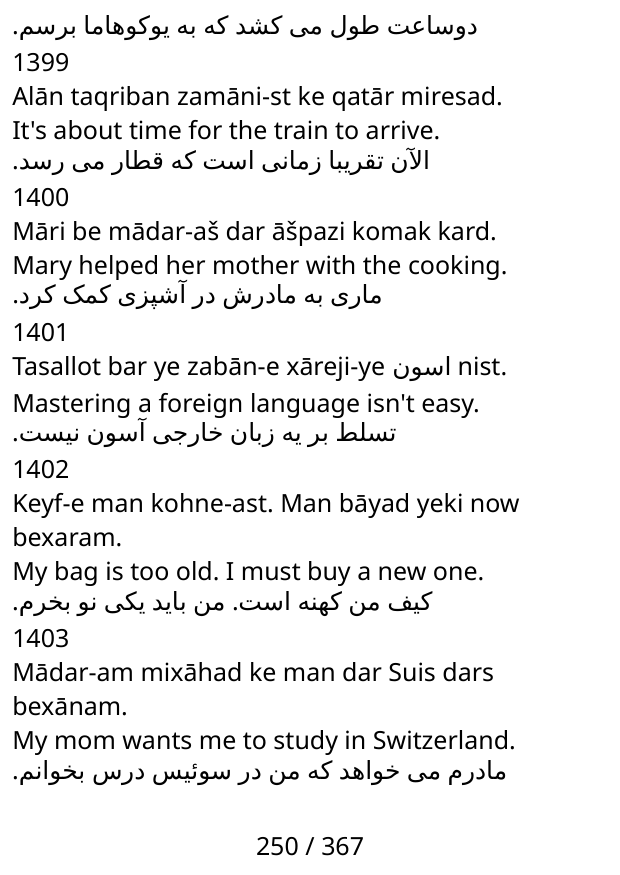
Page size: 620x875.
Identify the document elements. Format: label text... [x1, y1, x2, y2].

text مادرم می خواهد که من در سوئیس درس بخوانم. [12, 757, 607, 789]
text My bag is too old. I must buy a new one. [12, 554, 607, 588]
text Alān taqriban zamāni-st ke qatār mi‌resad. [12, 79, 607, 113]
text Mādar-am mi‌xāhad ke man dar Suis dars bexānam. [12, 655, 607, 723]
text It's about time for the train to arrive. [12, 113, 607, 147]
text Mary helped her mother with the cooking. [12, 247, 607, 282]
text ماری به مادرش در آشپزی کمک کرد. [12, 282, 607, 314]
text تسلط بر یه زبان خارجی آسون نیست. [12, 419, 607, 452]
text My mom wants me to study in Switzerland. [12, 723, 607, 757]
text کیف من کهنه است. من باید یکی نو بخرم. [12, 588, 607, 621]
text الآن تقریبا زمانی است که قطار می رسد. [12, 147, 607, 179]
text 1400 [12, 179, 607, 213]
text Tasallot bar ye zabān-e xāreji-ye اسون nist. [12, 348, 607, 385]
text دوساعت طول می کشد که به یوکوهاما برسم. [12, 12, 607, 44]
text Māri be mādar-aš dar āšpazi komak kard. [12, 213, 607, 247]
text Keyf-e man kohne-ast. Man bāyad yeki now bexaram. [12, 486, 607, 554]
text 1401 [12, 314, 607, 348]
text 1399 [12, 44, 607, 79]
text 1402 [12, 452, 607, 486]
text 1403 [12, 621, 607, 655]
text Mastering a foreign language isn't easy. [12, 385, 607, 419]
